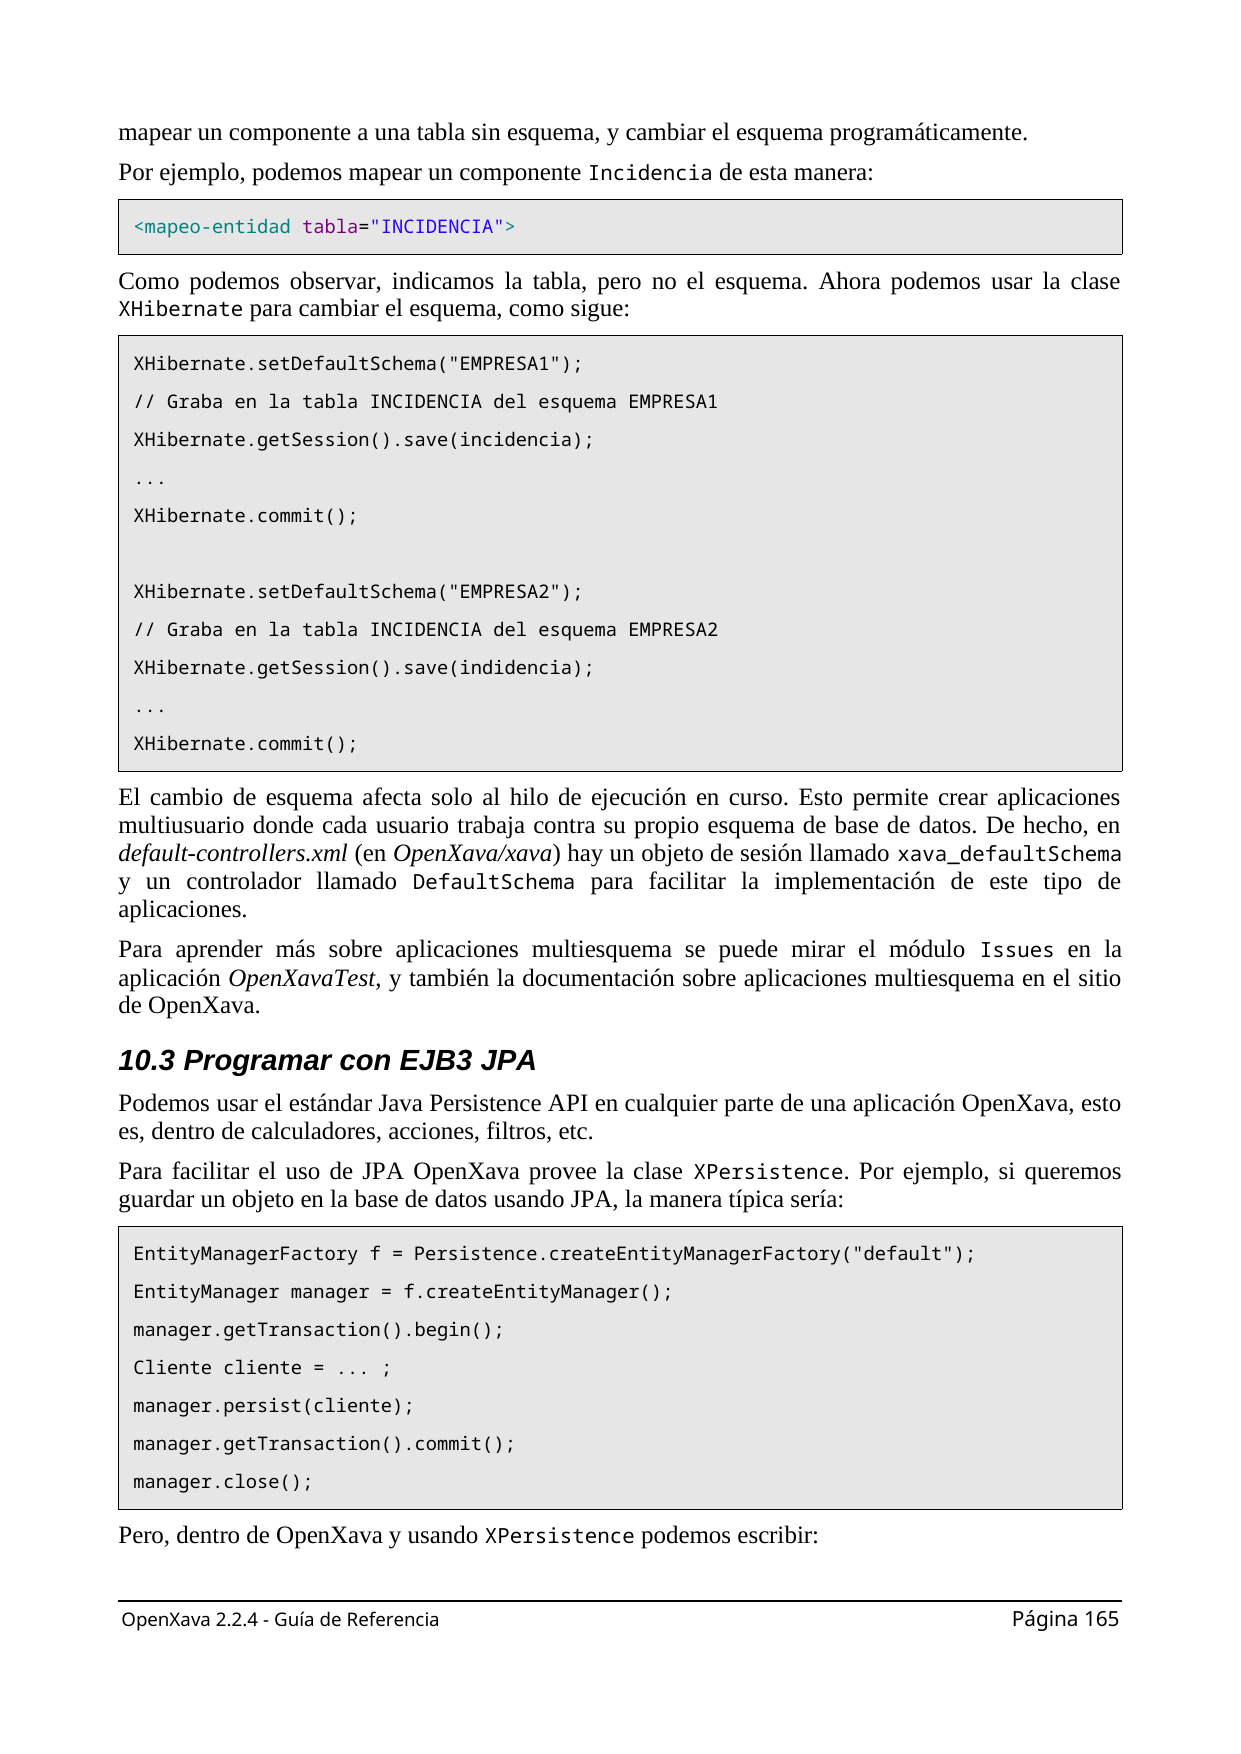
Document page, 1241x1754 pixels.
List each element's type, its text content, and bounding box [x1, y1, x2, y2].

text Por ejemplo, podemos mapear un componente Incidencia de esta manera: [118, 158, 1122, 187]
text XHibernate.setDefaultSchema("EMPRESA1"); [119, 336, 1122, 373]
text EntityManager manager = f.createEntityManager(); [119, 1264, 1122, 1302]
text Pero, dentro de OpenXava y usando XPersistence podemos escribir: [118, 1522, 1122, 1550]
text mapear un componente a una tabla sin esquema, y cambiar el esquema programáticamente. [118, 118, 1122, 146]
text ... [119, 677, 1122, 716]
text // Graba en la tabla INCIDENCIA del esquema EMPRESA2 [119, 601, 1122, 639]
text manager.getTransaction().commit(); [119, 1416, 1122, 1454]
text Para aprender más sobre aplicaciones multiesquema se puede mirar el módulo Issues en la aplicación OpenXavaTest, y también la documentación sobre aplicaciones multiesquema en el sitio de OpenXava. [118, 935, 1122, 1019]
subtitle Programar con EJB3 JPA [118, 1044, 1122, 1077]
text XHibernate.setDefaultSchema("EMPRESA2"); [119, 563, 1122, 601]
text manager.getTransaction().begin(); [119, 1302, 1122, 1340]
text manager.persist(cliente); [119, 1378, 1122, 1416]
text XHibernate.commit(); [119, 487, 1122, 525]
text Cliente cliente = ... ; [119, 1340, 1122, 1378]
text <mapeo-entidad tabla="INCIDENCIA"> [119, 200, 1122, 254]
text Para facilitar el uso de JPA OpenXava provee la clase XPersistence. Por ejemplo, si queremos guardar un objeto en la base de datos usando JPA, la manera típica sería: [118, 1157, 1122, 1213]
text Podemos usar el estándar Java Persistence API en cualquier parte de una aplicación OpenXava, esto es, dentro de calculadores, acciones, filtros, etc. [118, 1089, 1122, 1145]
text ... [119, 449, 1122, 487]
text XHibernate.getSession().save(incidencia); [119, 411, 1122, 449]
text XHibernate.getSession().save(indidencia); [119, 639, 1122, 677]
text El cambio de esquema afecta solo al hilo de ejecución en curso. Esto permite crear aplicaciones multiusuario donde cada usuario trabaja contra su propio esquema de base de datos. De hecho, en default-controllers.xml (en OpenXava/xava) hay un objeto de sesión llamado xava_defaultSchema y un controlador llamado DefaultSchema para facilitar la implementación de este tipo de aplicaciones. [118, 783, 1122, 923]
text // Graba en la tabla INCIDENCIA del esquema EMPRESA1 [119, 373, 1122, 411]
text EntityManagerFactory f = Persistence.createEntityManagerFactory("default"); [119, 1227, 1122, 1264]
text manager.close(); [119, 1454, 1122, 1509]
text Como podemos observar, indicamos la tabla, pero no el esquema. Ahora podemos usar la clase XHibernate para cambiar el esquema, como sigue: [118, 267, 1122, 323]
text XHibernate.commit(); [119, 716, 1122, 771]
